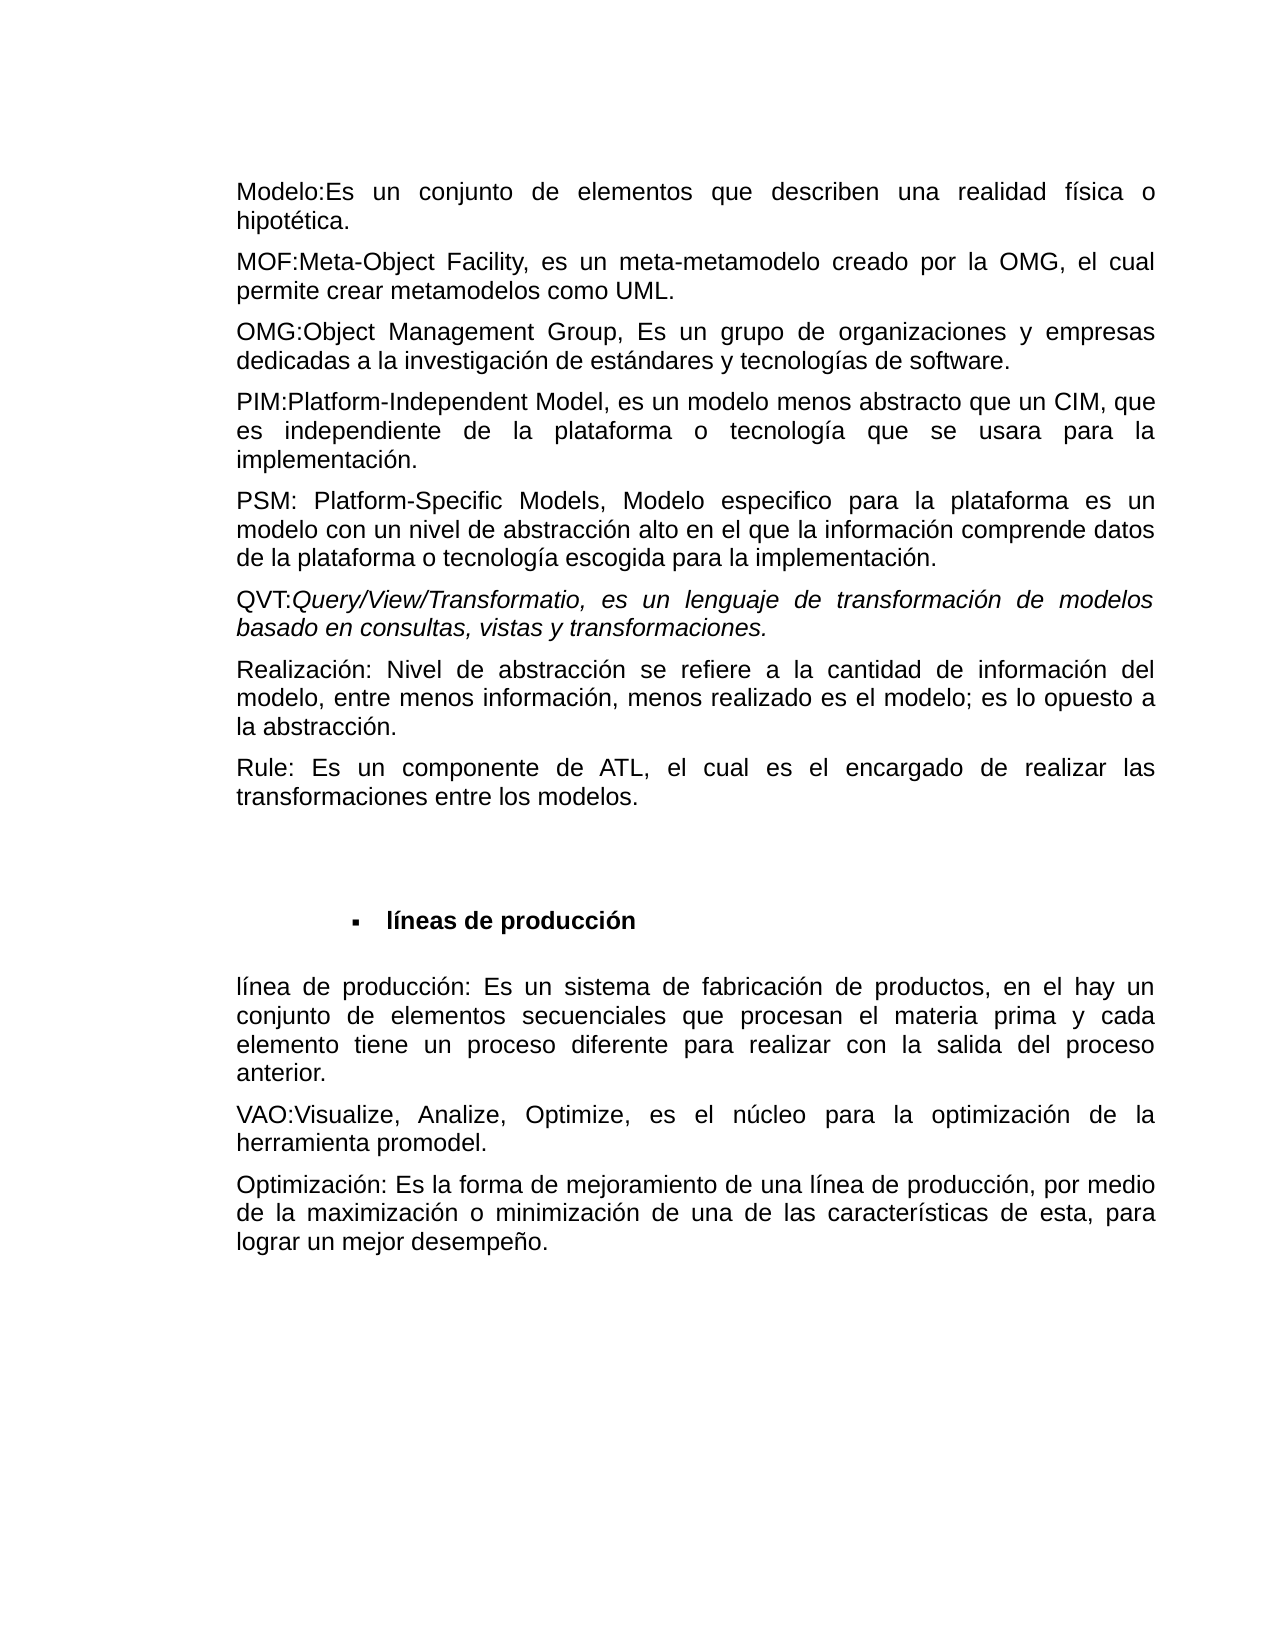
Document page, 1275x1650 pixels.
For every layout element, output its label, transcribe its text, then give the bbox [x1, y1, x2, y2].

text Realización: Nivel de abstracción se refiere a la cantidad de información del modelo, entre menos información, menos realizado es el modelo; es lo opuesto a la abstracción. [236, 655, 1157, 741]
text Rule: Es un componente de ATL, el cual es el encargado de realizar las transformaciones entre los modelos. [236, 753, 1157, 811]
text Optimización: Es la forma de mejoramiento de una línea de producción, por medio de la maximización o minimización de una de las características de esta, para lograr un mejor desempeño. [236, 1170, 1157, 1256]
text MOF:Meta-Object Facility, es un meta-metamodelo creado por la OMG, el cual permite crear metamodelos como UML. [236, 247, 1157, 305]
text Modelo:Es un conjunto de elementos que describen una realidad física o hipotética. [236, 177, 1157, 235]
text VAO:Visualize, Analize, Optimize, es el núcleo para la optimización de la herramienta promodel. [236, 1100, 1157, 1157]
text QVT:Query/View/Transformatio, es un lenguaje de transformación de modelos basado en consultas, vistas y transformaciones. [236, 585, 1157, 642]
text línea de producción: Es un sistema de fabricación de productos, en el hay un conjunto de elementos secuenciales que procesan el materia prima y cada elemento tiene un proceso diferente para realizar con la salida del proceso anterior. [236, 972, 1157, 1087]
subtitle líneas de producción [349, 906, 1157, 935]
text PSM: Platform-Specific Models, Modelo especifico para la plataforma es un modelo con un nivel de abstracción alto en el que la información comprende datos de la plataforma o tecnología escogida para la implementación. [236, 486, 1157, 572]
text OMG:Object Management Group, Es un grupo de organizaciones y empresas dedicadas a la investigación de estándares y tecnologías de software. [236, 317, 1157, 375]
text PIM:Platform-Independent Model, es un modelo menos abstracto que un CIM, que es independiente de la plataforma o tecnología que se usara para la implementación. [236, 387, 1157, 473]
